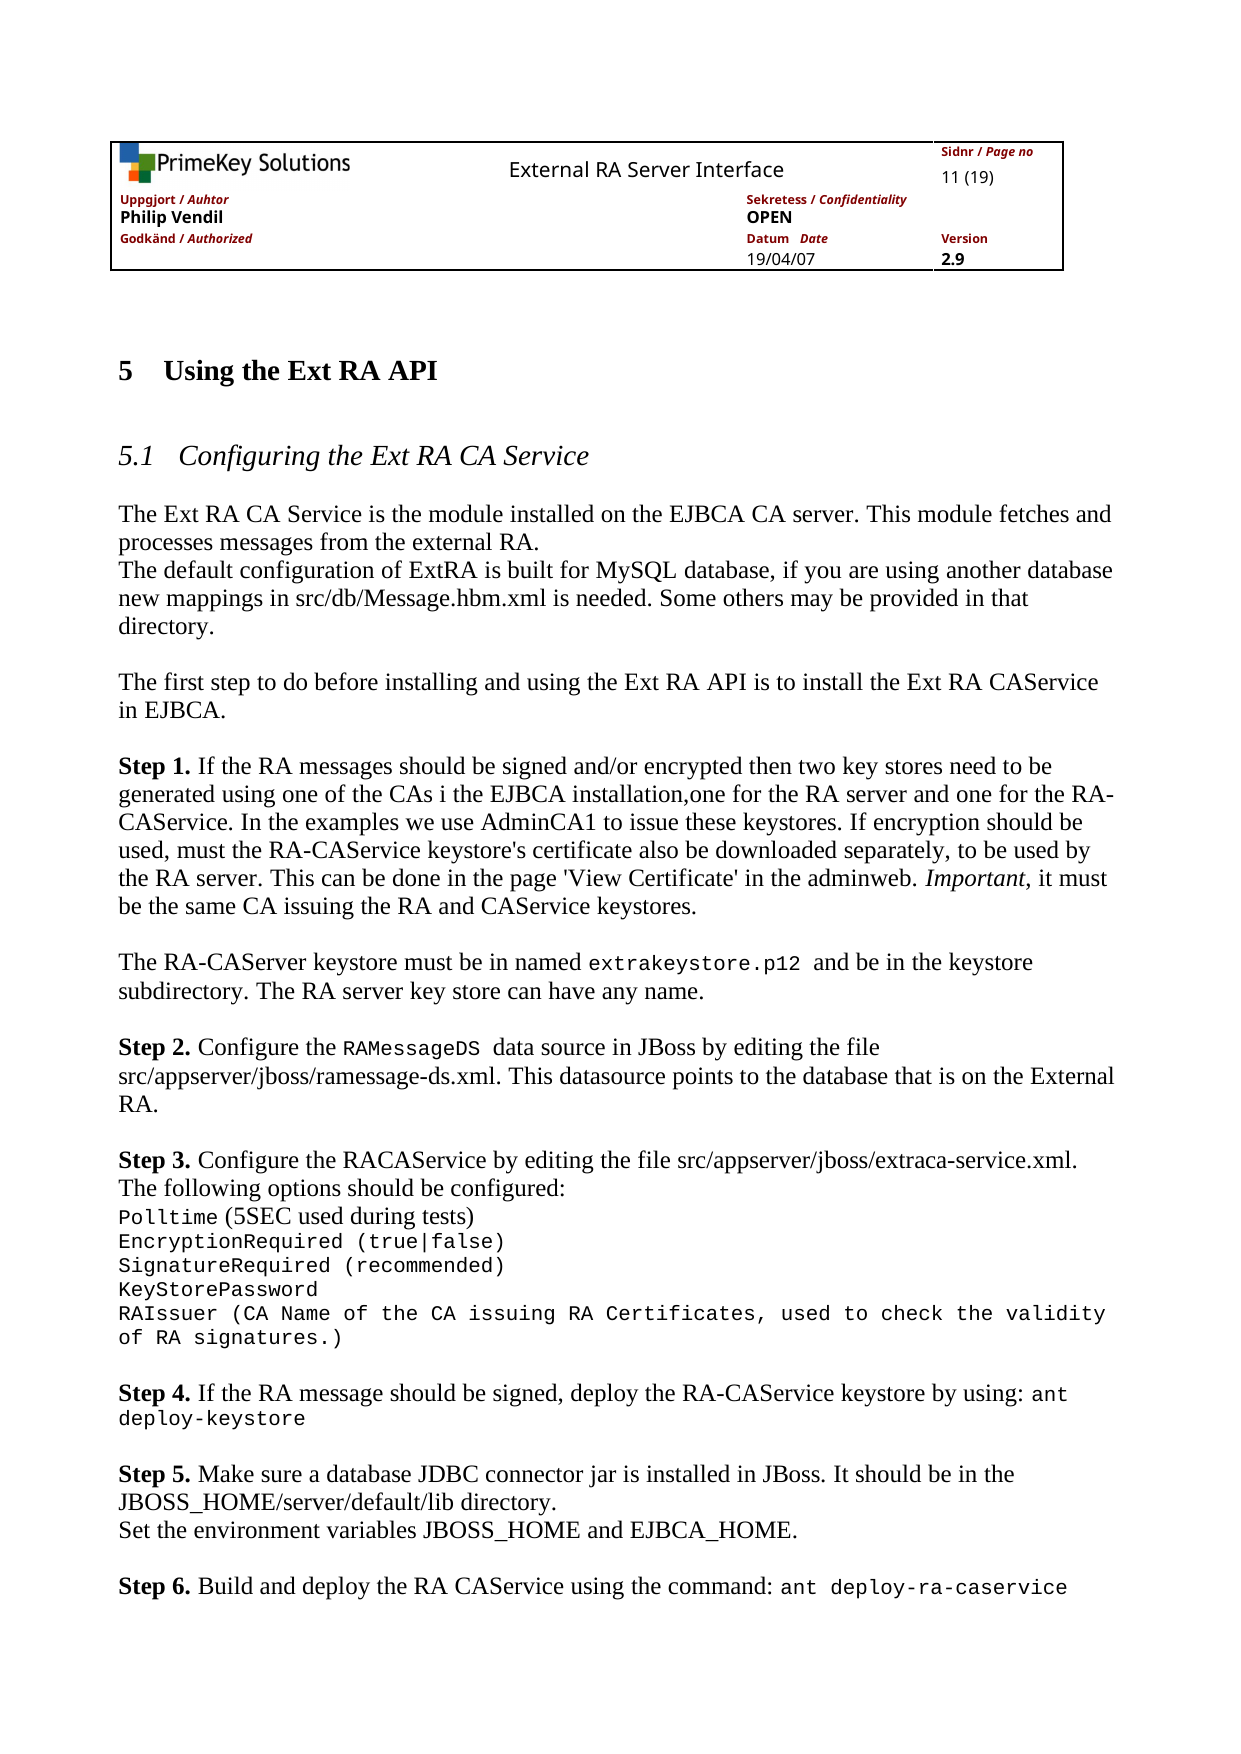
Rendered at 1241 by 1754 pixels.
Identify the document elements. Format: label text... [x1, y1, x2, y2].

text RAIssuer (CA Name of the CA issuing RA Certificates, used to check the validity of RA signatures.) [118, 1303, 1122, 1351]
text Polltime (5SEC used during tests) [118, 1202, 1122, 1231]
text The first step to do before installing and using the Ext RA API is to install the Ext RA CAService in EJBCA. [118, 668, 1122, 724]
text EncryptionRequired (true|false) [118, 1231, 1122, 1255]
text Step 6. Build and deploy the RA CAService using the command: ant deploy-ra-caservice [118, 1572, 1122, 1601]
text Step 4. If the RA message should be signed, deploy the RA-CAService keystore by using: ant deploy-keystore [118, 1379, 1122, 1432]
text Step 1. If the RA messages should be signed and/or encrypted then two key stores need to be generated using one of the CAs i the EJBCA installation,one for the RA server and one for the RA-CAService. In the examples we use AdminCA1 to issue these keystores. If encryption should be used, must the RA-CAService keystore's certificate also be downloaded separately, to be used by the RA server. This can be done in the page 'View Certificate' in the adminweb. Important, it must be the same CA issuing the RA and CAService keystores. [118, 752, 1122, 920]
text Set the environment variables JBOSS_HOME and EJBCA_HOME. [118, 1516, 1122, 1544]
subtitle Using the Ext RA API [118, 354, 1122, 386]
text The RA-CAServer keystore must be in named extrakeystore.p12 and be in the keystore subdirectory. The RA server key store can have any name. [118, 948, 1122, 1005]
text Step 5. Make sure a database JDBC connector jar is installed in JBoss. It should be in the JBOSS_HOME/server/default/lib directory. [118, 1460, 1122, 1516]
text SignatureRequired (recommended) [118, 1255, 1122, 1279]
subtitle Configuring the Ext RA CA Service [118, 439, 1122, 472]
text KeyStorePassword [118, 1279, 1122, 1303]
text The Ext RA CA Service is the module installed on the EJBCA CA server. This module fetches and processes messages from the external RA. [118, 500, 1122, 556]
text The following options should be configured: [118, 1174, 1122, 1202]
text Step 2. Configure the RAMessageDS data source in JBoss by editing the file src/appserver/jboss/ramessage-ds.xml. This datasource points to the database that is on the External RA. [118, 1033, 1122, 1118]
text Step 3. Configure the RACAService by editing the file src/appserver/jboss/extraca-service.xml. [118, 1146, 1122, 1174]
text The default configuration of ExtRA is built for MySQL database, if you are using another database new mappings in src/db/Message.hbm.xml is needed. Some others may be provided in that directory. [118, 556, 1122, 640]
